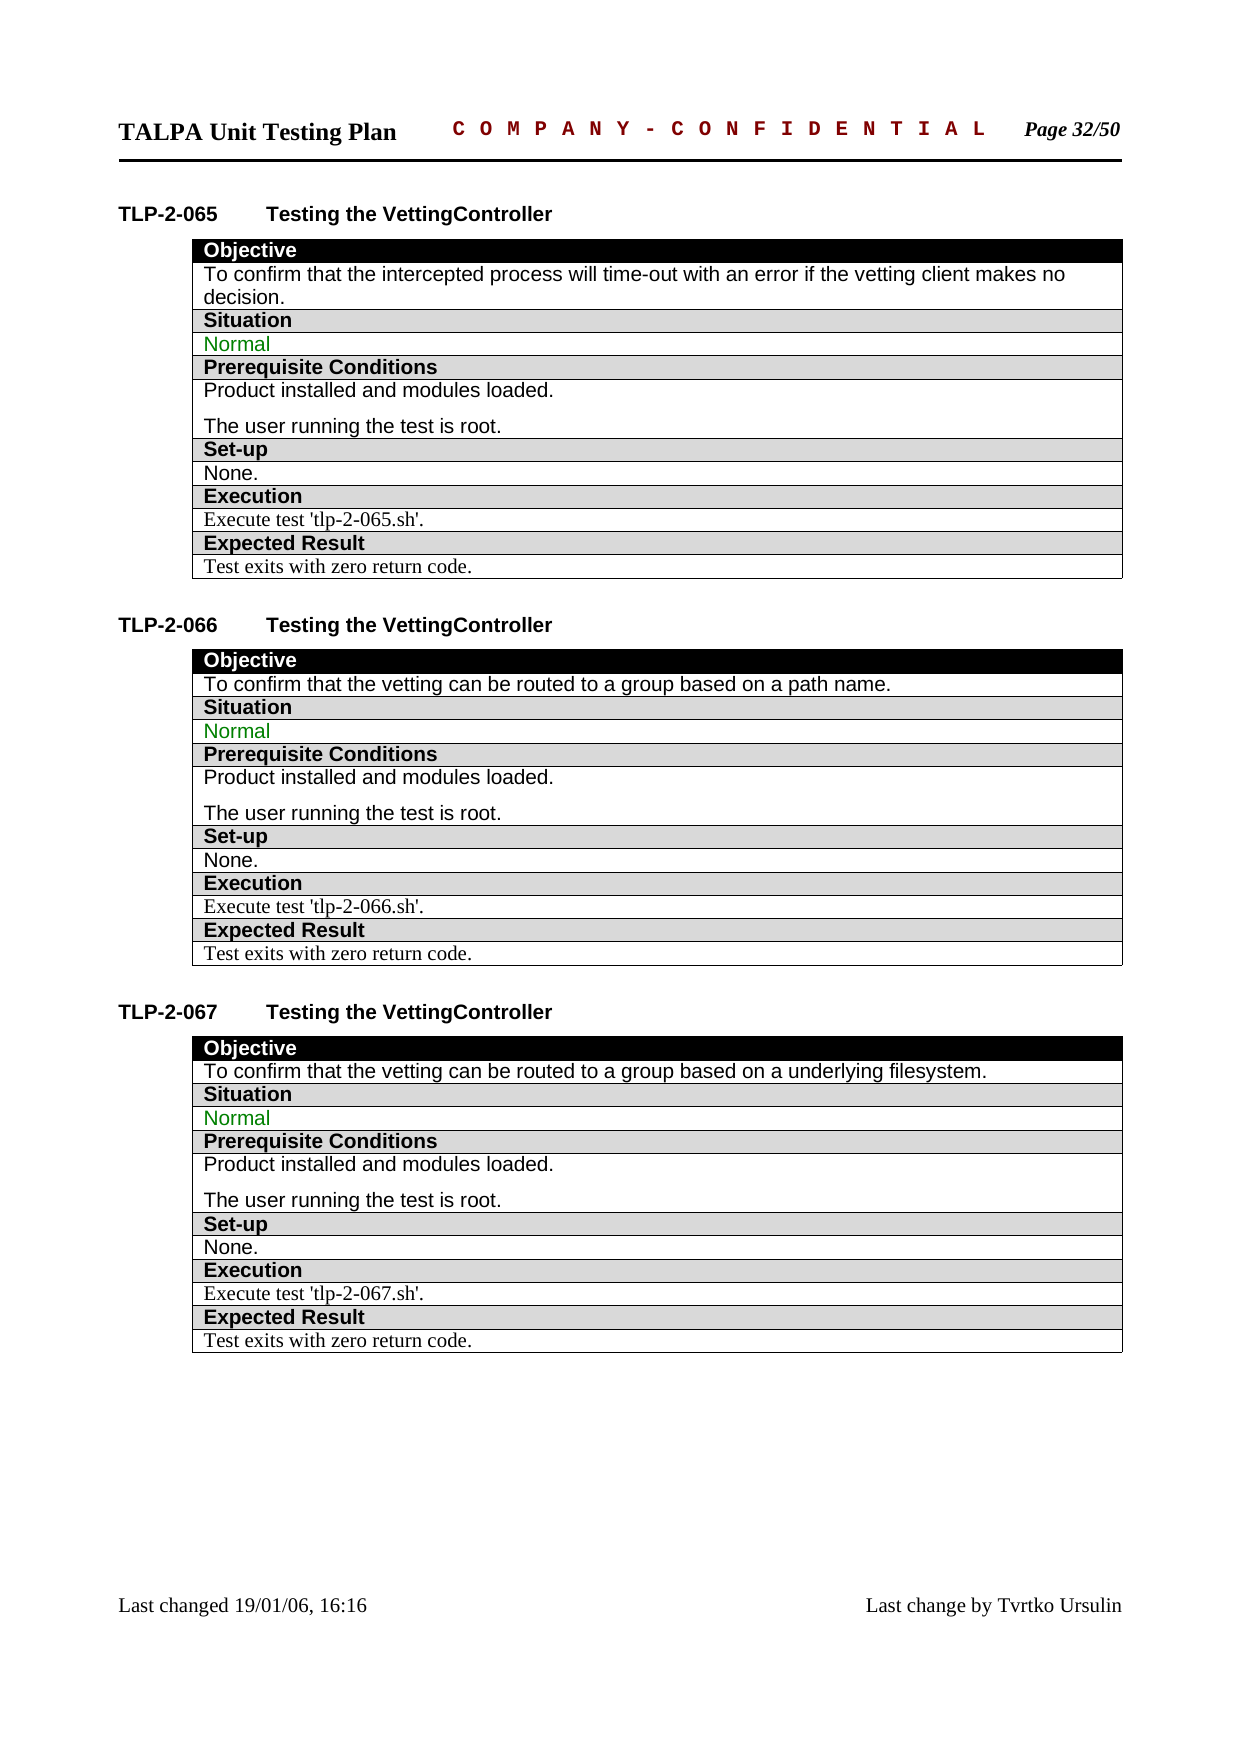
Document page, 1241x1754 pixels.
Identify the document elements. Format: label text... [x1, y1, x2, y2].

table_cell Prerequisite Conditions [193, 744, 1122, 766]
table_cell Expected Result [193, 532, 1122, 554]
table_cell Expected Result [193, 1306, 1122, 1329]
table_cell Test exits with zero return code. [193, 1330, 1122, 1352]
table_cell Execution [193, 873, 1122, 895]
table_cell Execute test 'tlp-2-066.sh'. [193, 896, 1122, 918]
table_cell Prerequisite Conditions [193, 1131, 1122, 1153]
table_header Objective [193, 240, 1122, 262]
table_cell Execute test 'tlp-2-067.sh'. [193, 1283, 1122, 1305]
text TLP-2-065 Testing the VettingController [118, 203, 1122, 226]
table_cell Test exits with zero return code. [193, 555, 1122, 578]
table_cell Prerequisite Conditions [193, 356, 1122, 379]
table_cell Expected Result [193, 919, 1122, 941]
text TLP-2-067 Testing the VettingController [118, 1000, 1122, 1024]
table_cell Execution [193, 486, 1122, 508]
table_cell Normal [193, 1107, 1122, 1130]
table_cell Set-up [193, 1213, 1122, 1235]
table_cell To confirm that the vetting can be routed to a group based on a path name. [193, 674, 1122, 696]
table_cell Set-up [193, 826, 1122, 848]
table_cell Product installed and modules loaded. The user running the test is root. [193, 380, 1122, 438]
table_cell Situation [193, 697, 1122, 719]
table_header Objective [193, 650, 1122, 673]
table_cell None. [193, 462, 1122, 485]
table_cell Situation [193, 310, 1122, 332]
table_cell None. [193, 849, 1122, 872]
table_cell Set-up [193, 439, 1122, 461]
table_cell To confirm that the vetting can be routed to a group based on a underlying filesystem. [193, 1061, 1122, 1083]
table_cell Normal [193, 720, 1122, 743]
table_cell Product installed and modules loaded. The user running the test is root. [193, 767, 1122, 825]
table_cell Product installed and modules loaded. The user running the test is root. [193, 1154, 1122, 1212]
text TLP-2-066 Testing the VettingController [118, 613, 1122, 637]
table_cell Test exits with zero return code. [193, 942, 1122, 965]
table_cell Normal [193, 333, 1122, 355]
table_header Objective [193, 1037, 1122, 1060]
table_cell Execution [193, 1260, 1122, 1282]
table_cell None. [193, 1236, 1122, 1259]
table_cell Situation [193, 1084, 1122, 1106]
table_cell Execute test 'tlp-2-065.sh'. [193, 509, 1122, 531]
table_cell To confirm that the intercepted process will time-out with an error if the vetting client makes no decision. [193, 263, 1122, 309]
